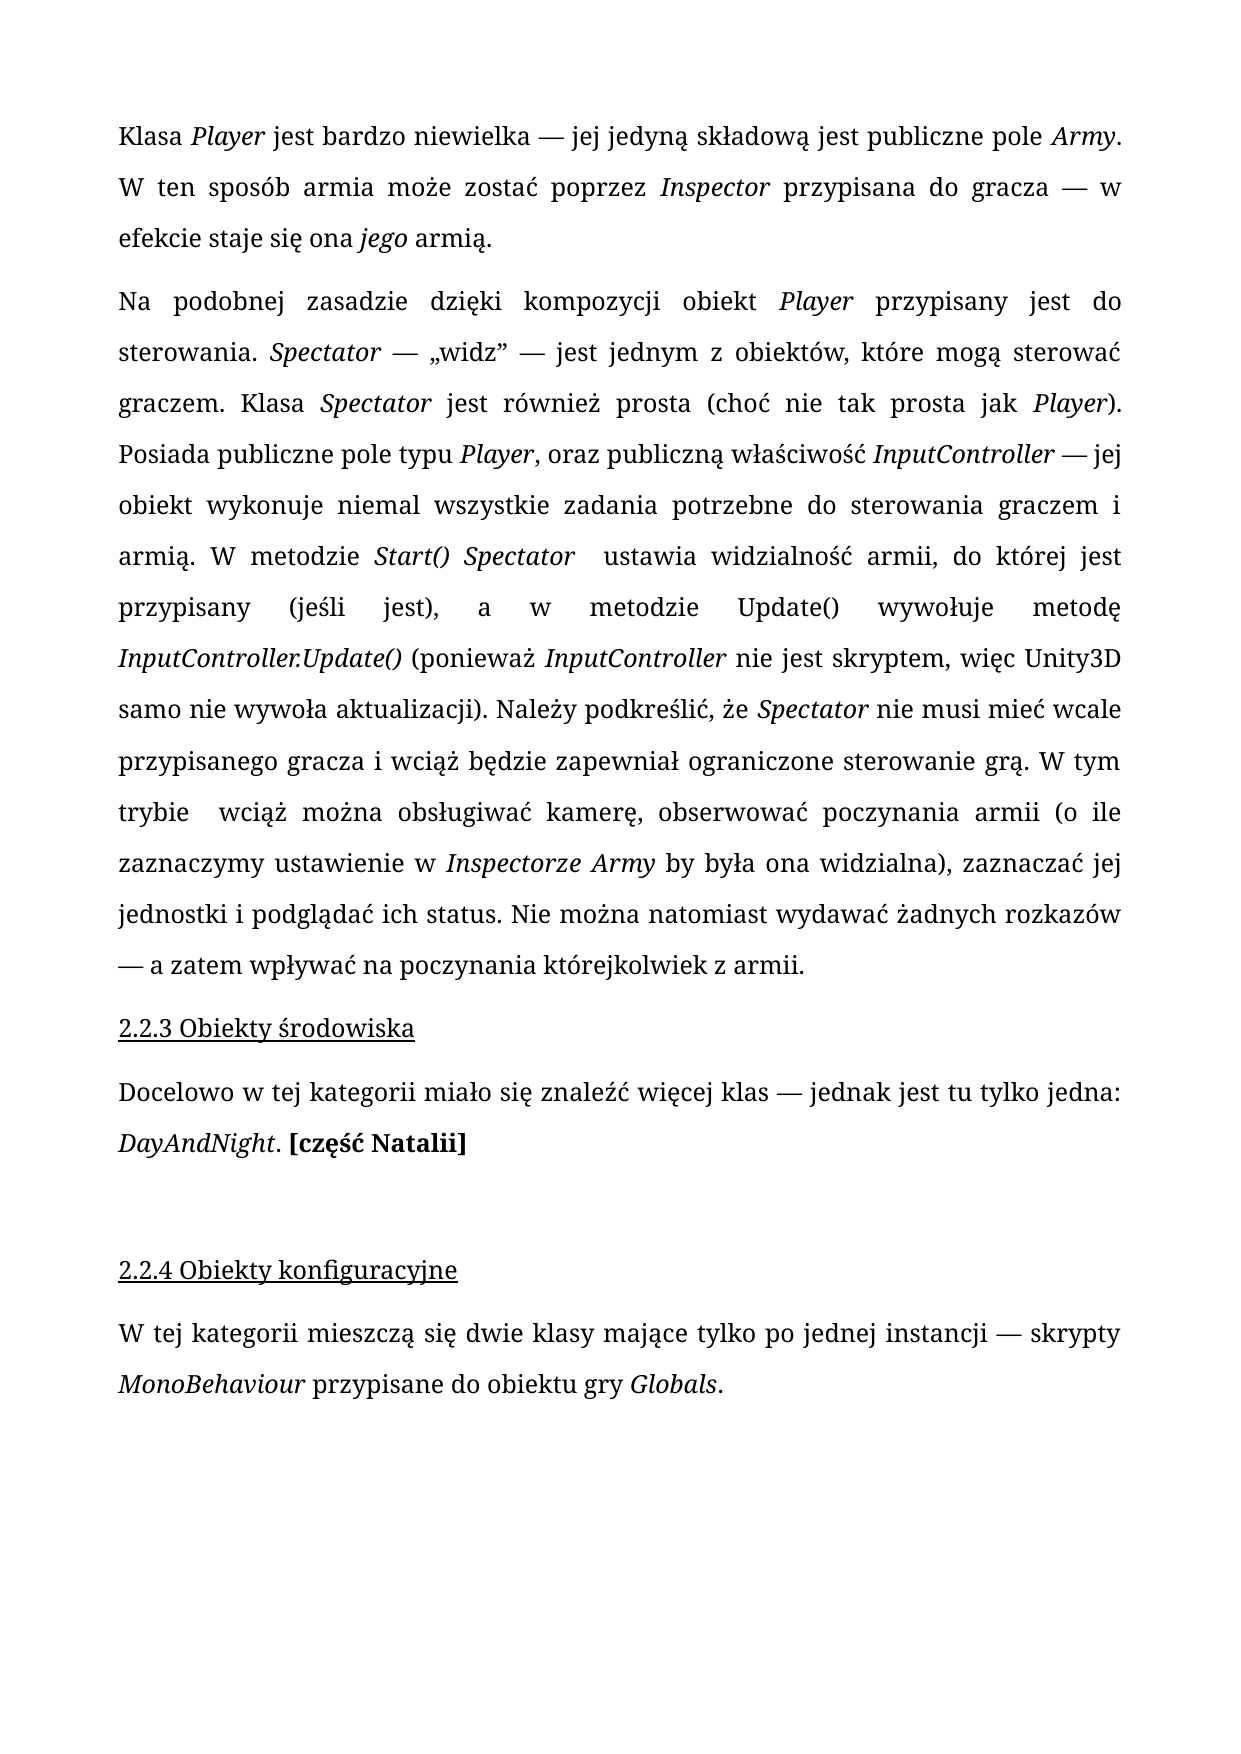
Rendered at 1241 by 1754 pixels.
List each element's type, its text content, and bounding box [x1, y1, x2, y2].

text 2.2.4 Obiekty konfiguracyjne [118, 1252, 1122, 1287]
text Na podobnej zasadzie dzięki kompozycji obiekt Player przypisany jest do sterowania. Spectator — „widz” — jest jednym z obiektów, które mogą sterować graczem. Klasa Spectator jest również prosta (choć nie tak prosta jak Player). Posiada publiczne pole typu Player, oraz publiczną właściwość InputController — jej obiekt wykonuje niemal wszystkie zadania potrzebne do sterowania graczem i armią. W metodzie Start() Spectator ustawia widzialność armii, do której jest przypisany (jeśli jest), a w metodzie Update() wywołuje metodę InputController.Update() (ponieważ InputController nie jest skryptem, więc Unity3D samo nie wywoła aktualizacji). Należy podkreślić, że Spectator nie musi mieć wcale przypisanego gracza i wciąż będzie zapewniał ograniczone sterowanie grą. W tym trybie wciąż można obsługiwać kamerę, obserwować poczynania armii (o ile zaznaczymy ustawienie w Inspectorze Army by była ona widzialna), zaznaczać jej jednostki i podglądać ich status. Nie można natomiast wydawać żadnych rozkazów — a zatem wpływać na poczynania którejkolwiek z armii. [118, 284, 1122, 981]
text Klasa Player jest bardzo niewielka — jej jedyną składową jest publiczne pole Army. W ten sposób armia może zostać poprzez Inspector przypisana do gracza — w efekcie staje się ona jego armią. [118, 118, 1122, 254]
text W tej kategorii mieszczą się dwie klasy mające tylko po jednej instancji — skrypty MonoBehaviour przypisane do obiektu gry Globals. [118, 1316, 1122, 1401]
text 2.2.3 Obiekty środowiska [118, 1011, 1122, 1045]
text Docelowo w tej kategorii miało się znaleźć więcej klas — jednak jest tu tylko jedna: DayAndNight. [część Natalii] [118, 1074, 1122, 1159]
